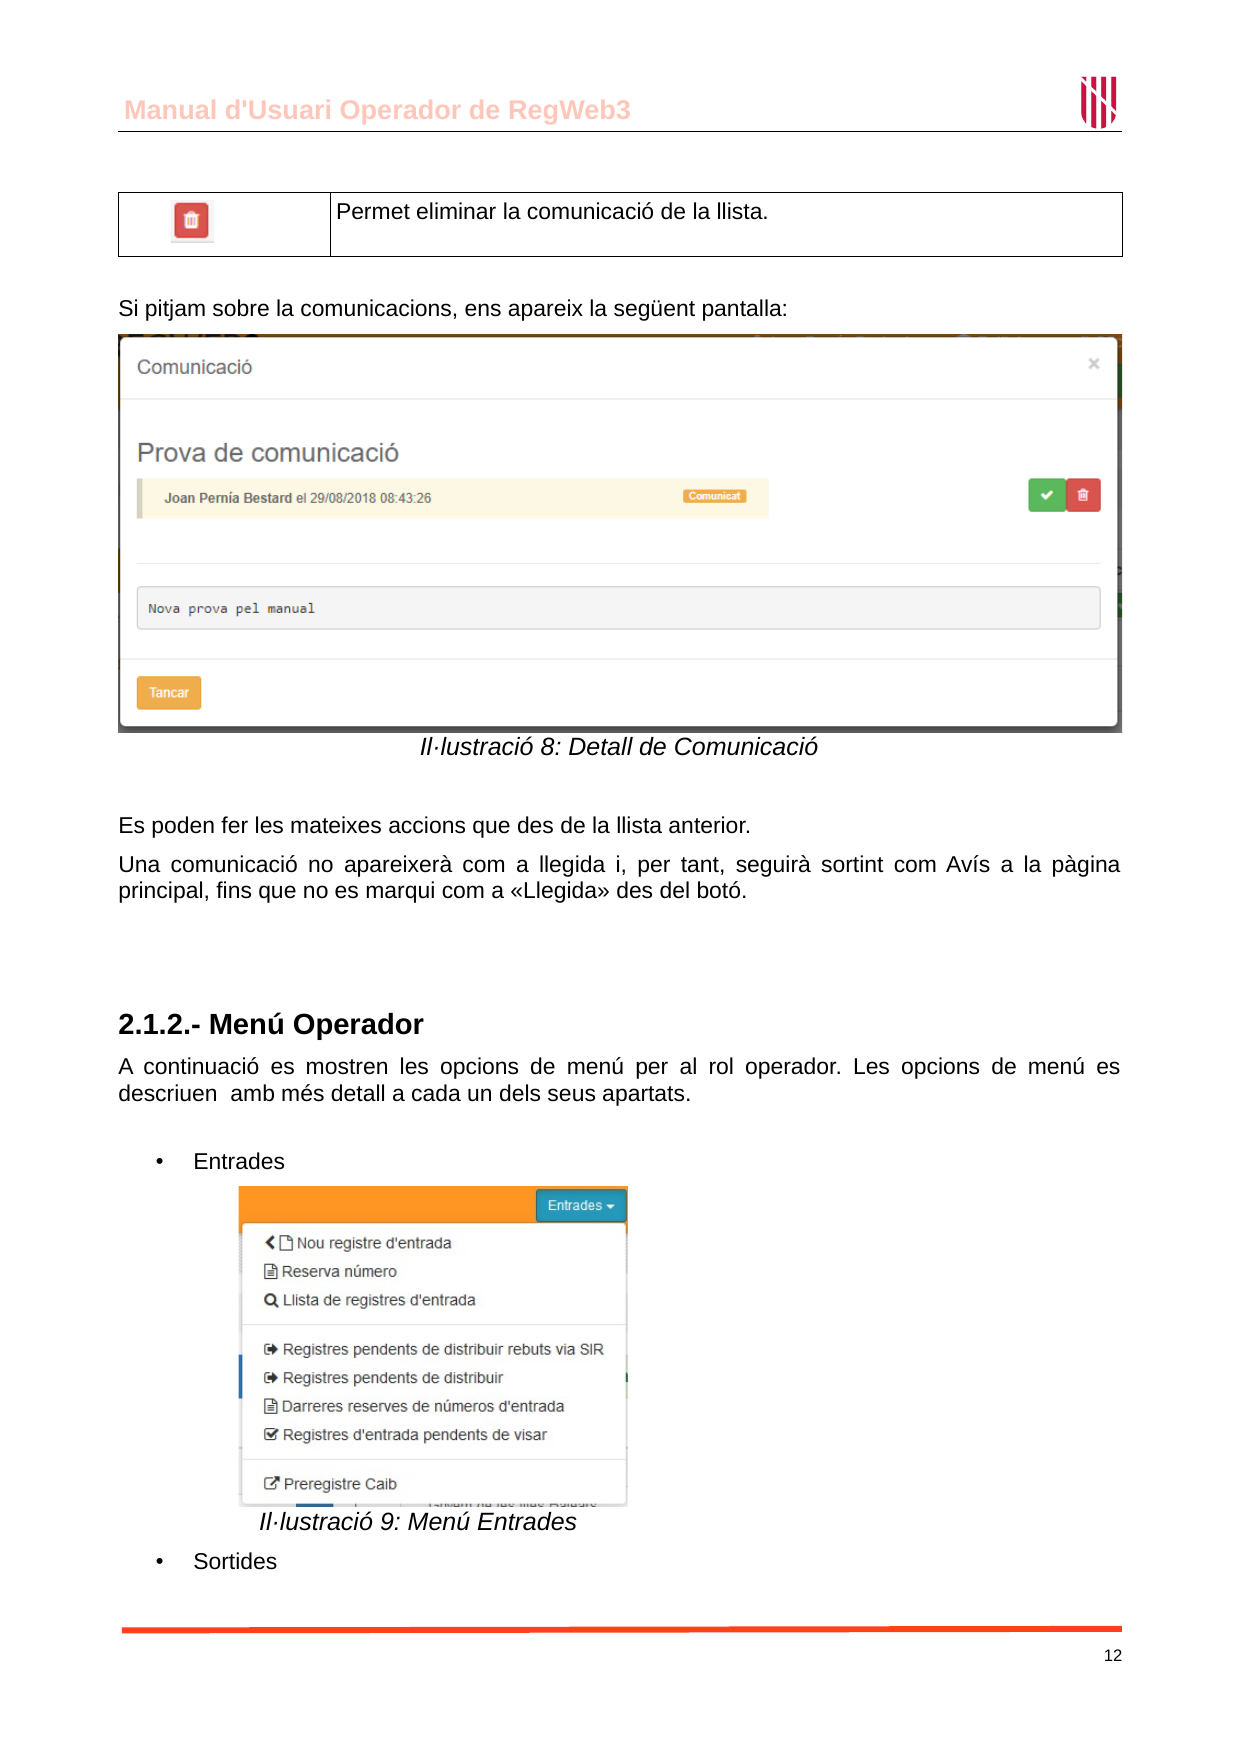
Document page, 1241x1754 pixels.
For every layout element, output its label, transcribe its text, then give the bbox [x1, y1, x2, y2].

picture [1078, 74, 1119, 130]
table_cell Permet eliminar la comunicació de la llista. [331, 193, 1122, 256]
picture [118, 334, 1123, 733]
subtitle Menú Operador [118, 1007, 1122, 1041]
list Sortides [156, 1548, 1122, 1575]
text Una comunicació no apareixerà com a llegida i, per tant, seguirà sortint com Avís a la pàgina principal, fins que no es marqui com a «Llegida» des del botó. [118, 851, 1122, 904]
text Si pitjam sobre la comunicacions, ens apareix la següent pantalla: [118, 295, 1122, 322]
text Il·lustració 8: Detall de Comunicació [118, 733, 1122, 761]
picture [238, 1186, 628, 1507]
list Entrades [156, 1148, 1122, 1174]
picture [170, 200, 215, 243]
text A continuació es mostren les opcions de menú per al rol operador. Les opcions de menú es descriuen amb més detall a cada un dels seus apartats. [118, 1053, 1122, 1106]
text Es poden fer les mateixes accions que des de la llista anterior. [118, 812, 1122, 839]
list Il·lustració 9: Menú Entrades [193, 1507, 645, 1536]
table_cell [119, 193, 330, 256]
